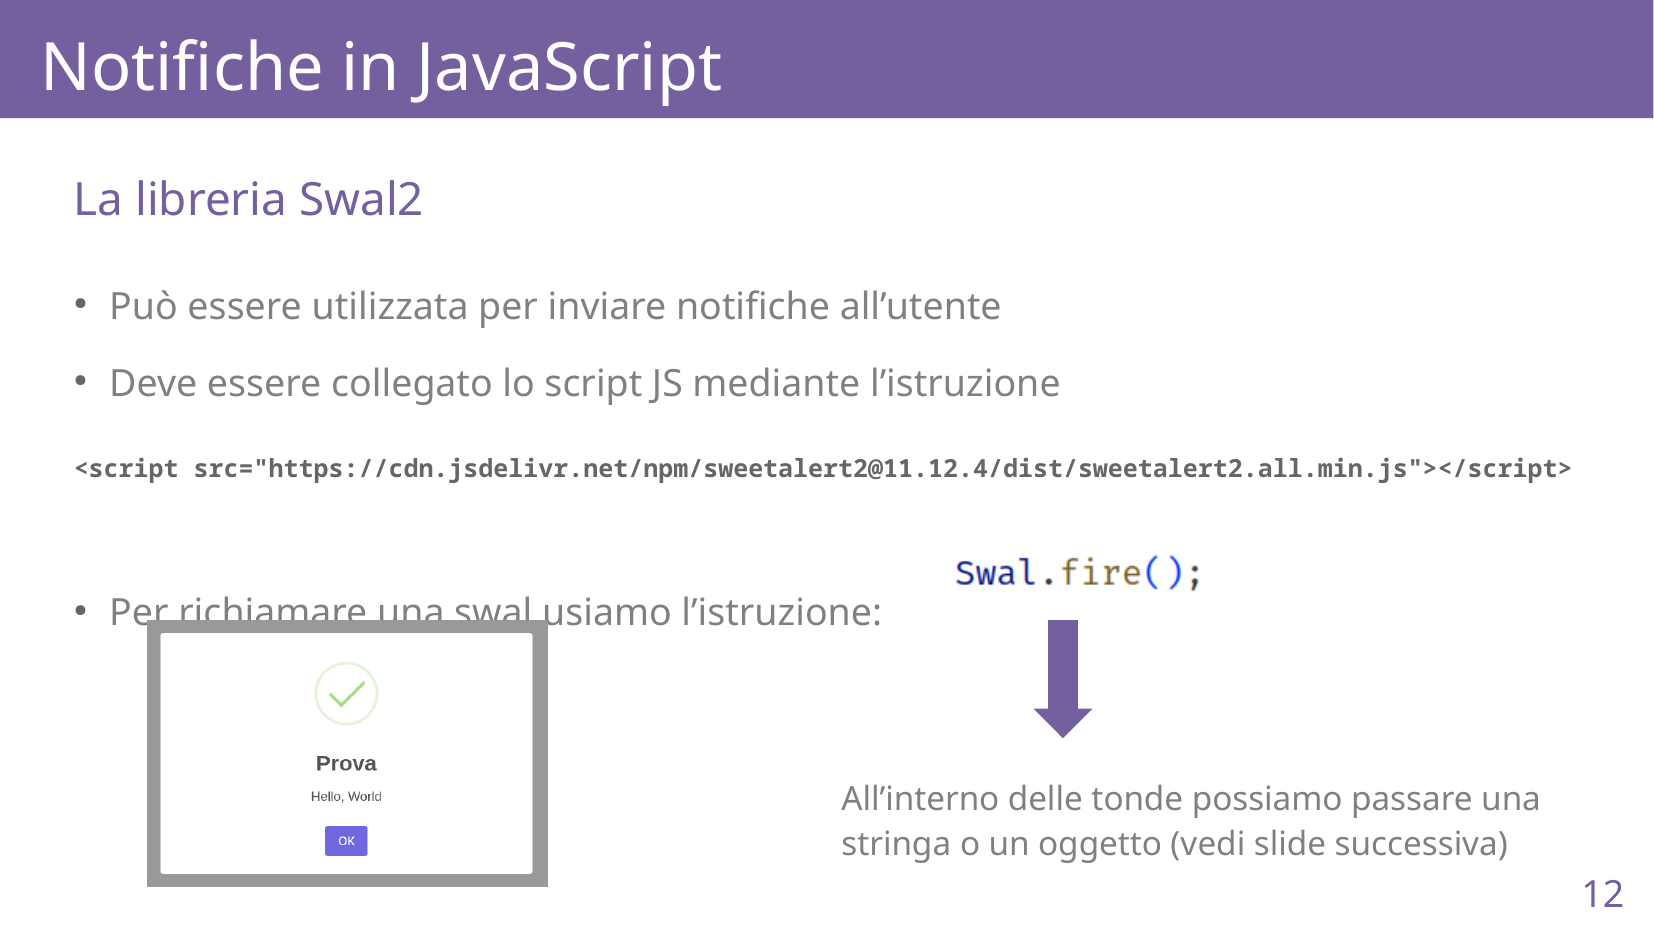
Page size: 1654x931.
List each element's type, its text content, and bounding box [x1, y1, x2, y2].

text_box Notifiche in JavaScript [25, 11, 942, 107]
text_box La libreria Swal2 [59, 158, 1107, 229]
text_box [1033, 620, 1093, 739]
text_box [1510, 860, 1654, 931]
text_box <script src="https://cdn.jsdelivr.net/npm/sweetalert2@11.12.4/dist/sweetalert2.all.min.js"></script> [59, 442, 1589, 488]
picture [944, 549, 1211, 599]
text_box [0, 0, 1654, 119]
text_box All’interno delle tonde possiamo passare una stringa o un oggetto (vedi slide successiva) [826, 767, 1546, 863]
text_box Può essere utilizzata per inviare notifiche all’utente Deve essere collegato lo script JS mediante l’istruzione Per richiamare una swal usiamo l’istruzione: [59, 246, 1599, 599]
picture [147, 620, 548, 887]
